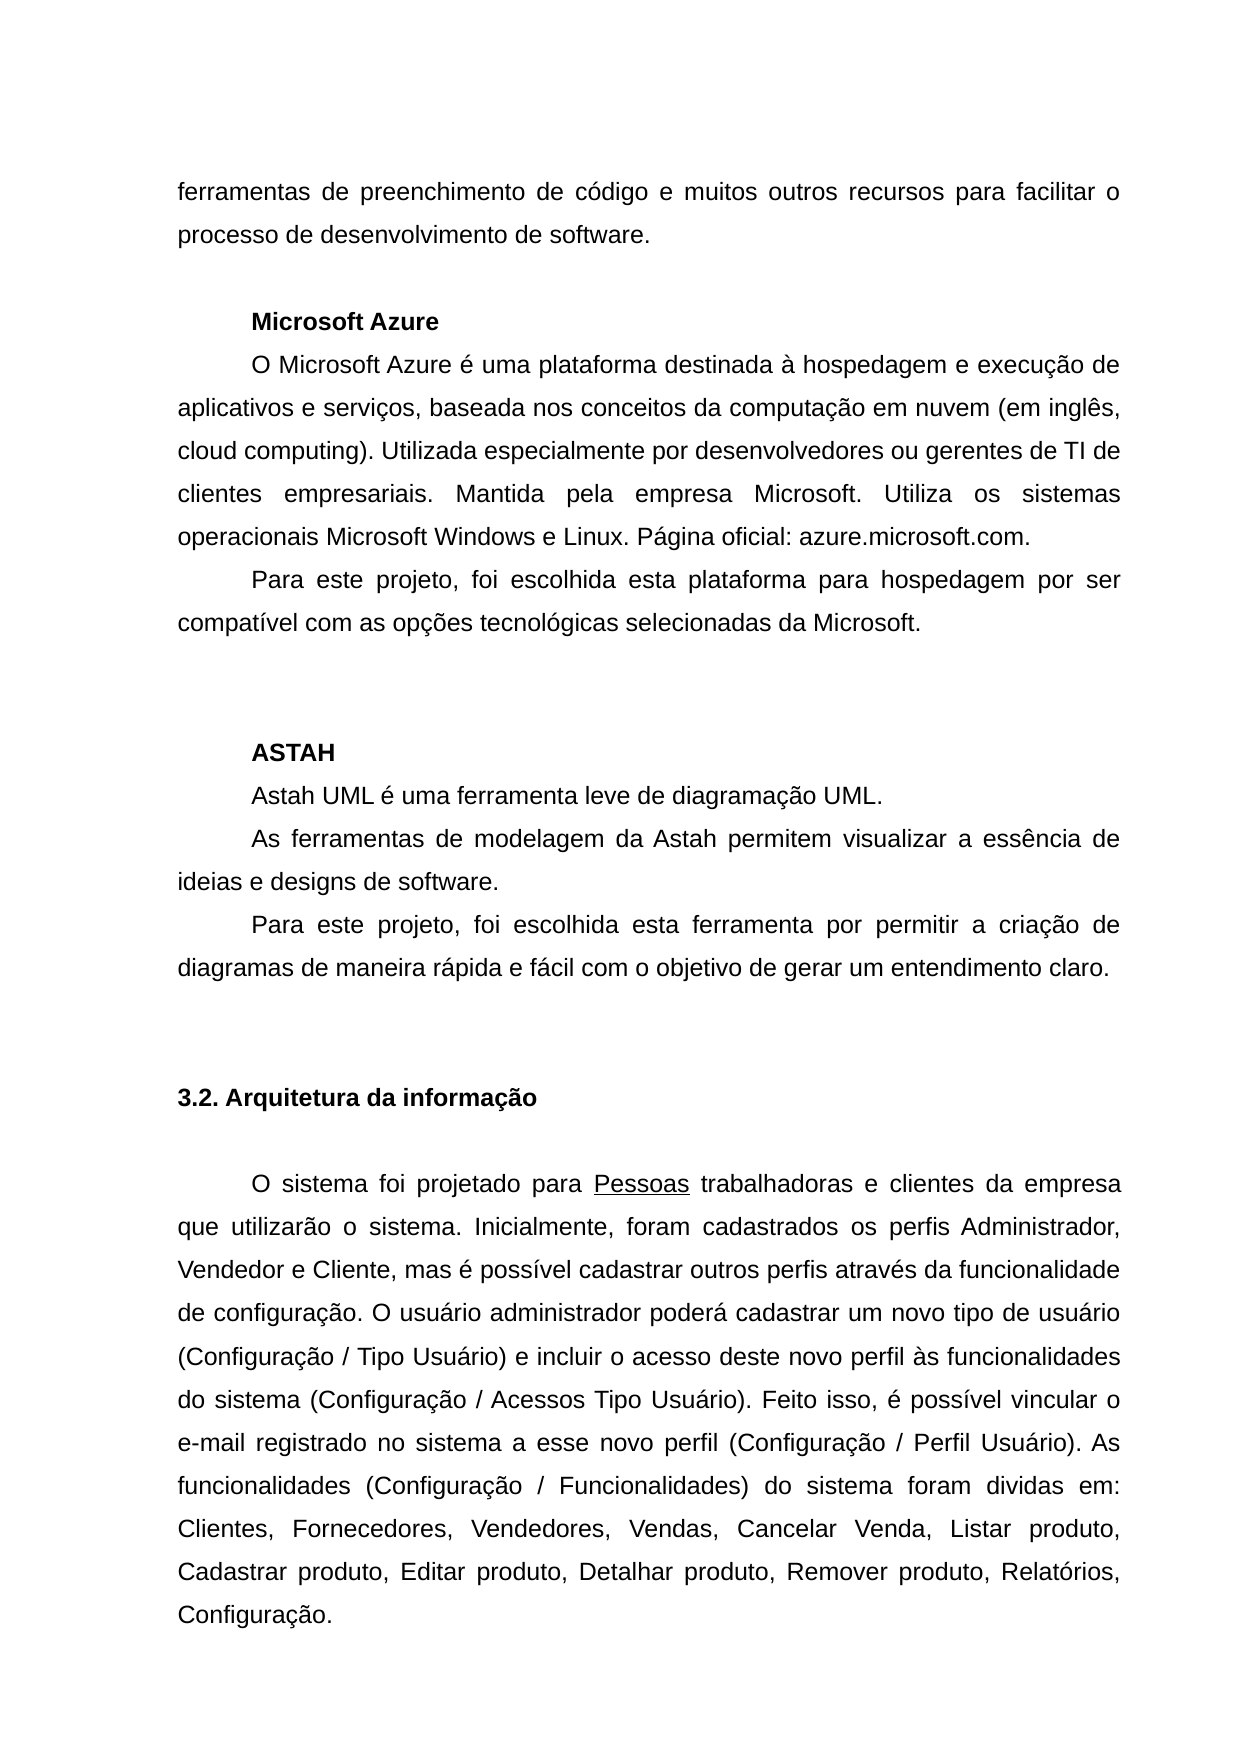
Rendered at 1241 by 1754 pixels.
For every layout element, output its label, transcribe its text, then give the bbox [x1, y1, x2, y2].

text O sistema foi projetado para Pessoas trabalhadoras e clientes da empresa que utilizarão o sistema. Inicialmente, foram cadastrados os perfis Administrador, Vendedor e Cliente, mas é possível cadastrar outros perfis através da funcionalidade de configuração. O usuário administrador poderá cadastrar um novo tipo de usuário (Configuração / Tipo Usuário) e incluir o acesso deste novo perfil às funcionalidades do sistema (Configuração / Acessos Tipo Usuário). Feito isso, é possível vincular o e-mail registrado no sistema a esse novo perfil (Configuração / Perfil Usuário). As funcionalidades (Configuração / Funcionalidades) do sistema foram dividas em: Clientes, Fornecedores, Vendedores, Vendas, Cancelar Venda, Listar produto, Cadastrar produto, Editar produto, Detalhar produto, Remover produto, Relatórios, Configuração. [177, 1169, 1122, 1629]
text ferramentas de preenchimento de código e muitos outros recursos para facilitar o processo de desenvolvimento de software. [177, 177, 1122, 249]
text Astah UML é uma ferramenta leve de diagramação UML. [177, 781, 1122, 810]
text As ferramentas de modelagem da Astah permitem visualizar a essência de ideias e designs de software. [177, 824, 1122, 896]
text O Microsoft Azure é uma plataforma destinada à hospedagem e execução de aplicativos e serviços, baseada nos conceitos da computação em nuvem (em inglês, cloud computing). Utilizada especialmente por desenvolvedores ou gerentes de TI de clientes empresariais. Mantida pela empresa Microsoft. Utiliza os sistemas operacionais Microsoft Windows e Linux. Página oficial: azure.microsoft.com. [177, 350, 1122, 551]
text Para este projeto, foi escolhida esta plataforma para hospedagem por ser compatível com as opções tecnológicas selecionadas da Microsoft. [177, 565, 1122, 637]
subtitle 3.2. Arquitetura da informação [177, 1083, 1122, 1112]
text Para este projeto, foi escolhida esta ferramenta por permitir a criação de diagramas de maneira rápida e fácil com o objetivo de gerar um entendimento claro. [177, 910, 1122, 982]
text ASTAH [177, 738, 1122, 767]
text Microsoft Azure [177, 307, 1122, 335]
